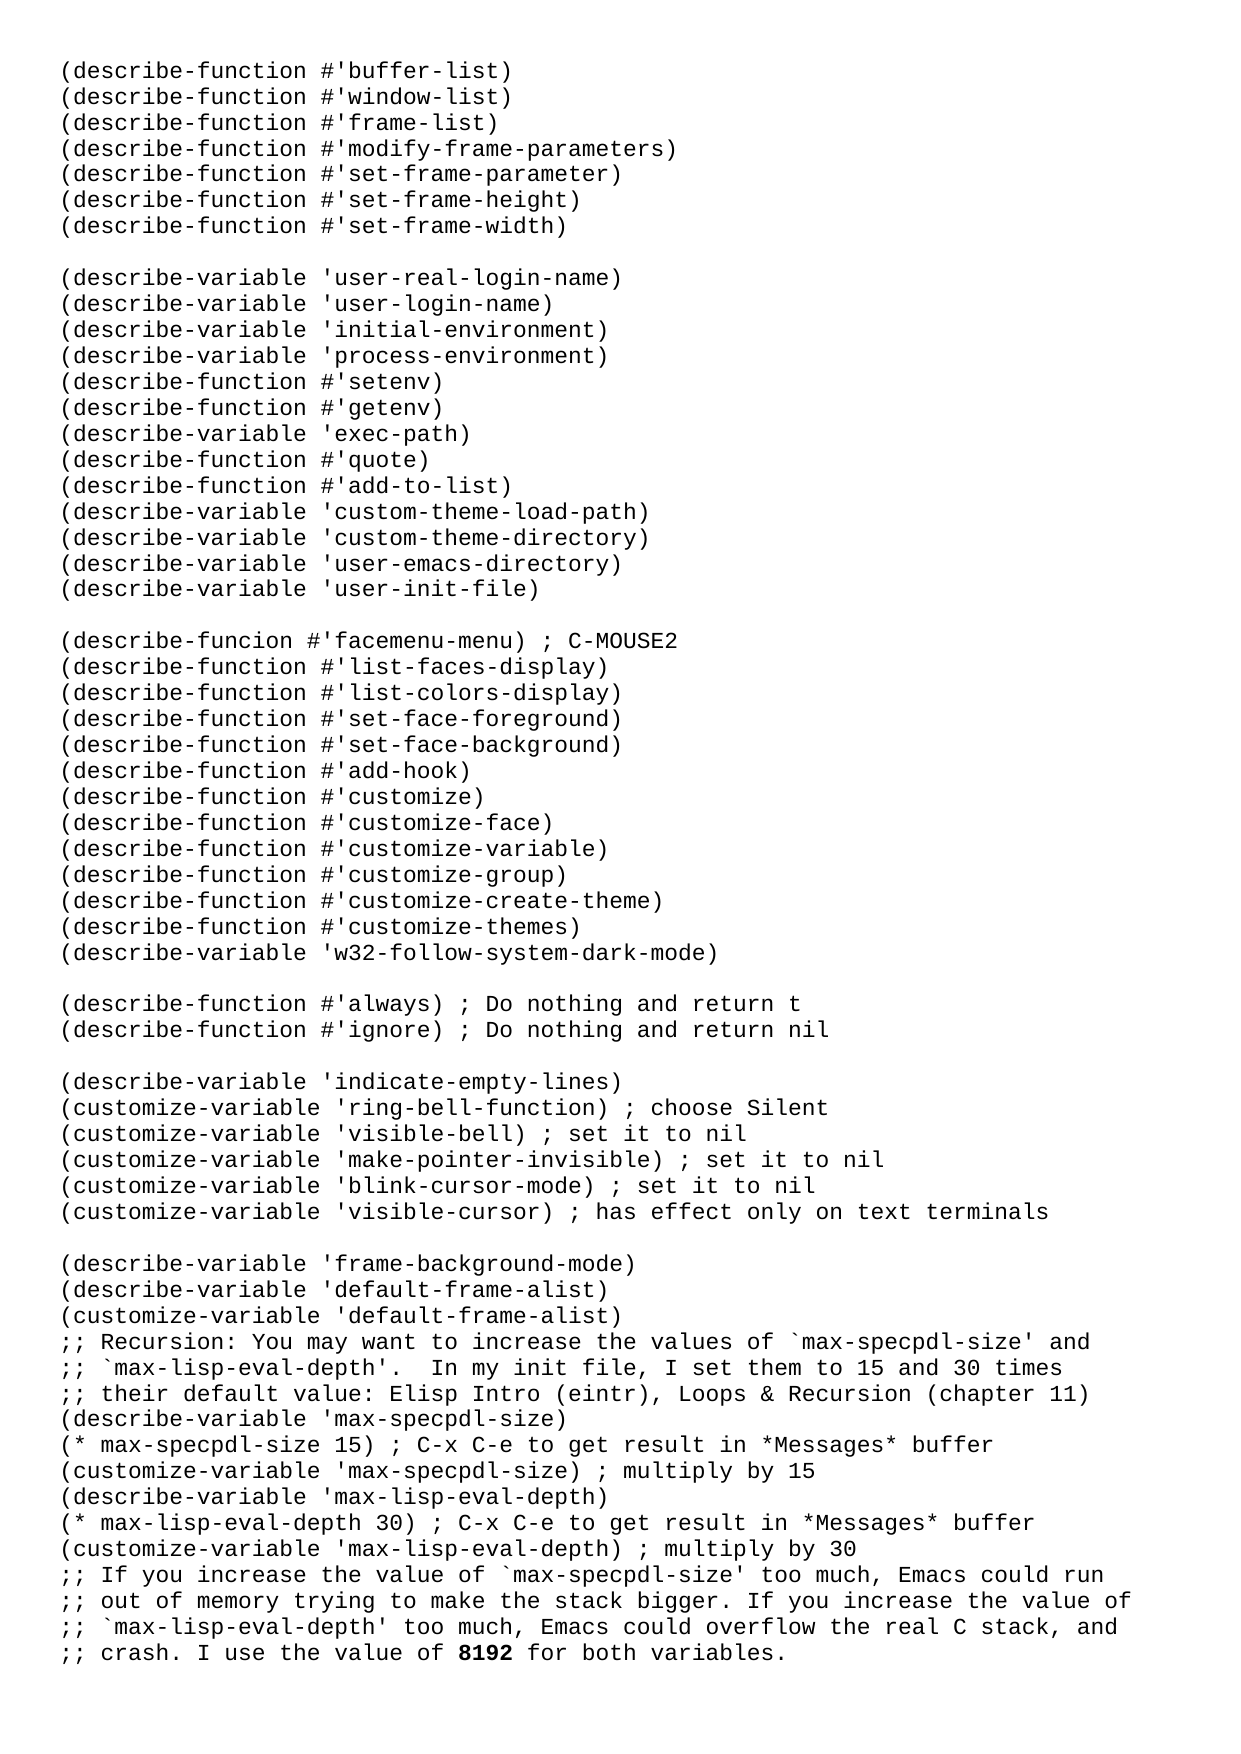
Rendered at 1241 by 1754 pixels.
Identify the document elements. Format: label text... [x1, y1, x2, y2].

text (describe-variable 'custom-theme-directory) [59, 526, 1181, 552]
text (describe-function #'set-face-foreground) [59, 707, 1181, 733]
text (customize-variable 'blink-cursor-mode) ; set it to nil [59, 1174, 1181, 1200]
text (describe-function #'set-frame-width) [59, 215, 1181, 241]
text (* max-lisp-eval-depth 30) ; C-x C-e to get result in *Messages* buffer [59, 1512, 1181, 1537]
text (customize-variable 'max-specpdl-size) ; multiply by 15 [59, 1460, 1181, 1486]
text (customize-variable 'default-frame-alist) [59, 1304, 1181, 1330]
text (describe-function #'add-to-list) [59, 474, 1181, 500]
text (describe-function #'set-face-background) [59, 733, 1181, 759]
text (describe-function #'customize) [59, 785, 1181, 811]
text (describe-function #'frame-list) [59, 111, 1181, 137]
text ;; Recursion: You may want to increase the values of `max-specpdl-size' and [59, 1330, 1181, 1356]
text (describe-variable 'custom-theme-load-path) [59, 500, 1181, 526]
text (describe-function #'list-faces-display) [59, 656, 1181, 682]
text (describe-variable 'indicate-empty-lines) [59, 1071, 1181, 1097]
text (describe-function #'customize-face) [59, 811, 1181, 837]
text (* max-specpdl-size 15) ; C-x C-e to get result in *Messages* buffer [59, 1434, 1181, 1460]
text (describe-function #'setenv) [59, 370, 1181, 396]
text (describe-function #'set-frame-parameter) [59, 163, 1181, 189]
text ;; `max-lisp-eval-depth'. In my init file, I set them to 15 and 30 times [59, 1356, 1181, 1382]
text (describe-variable 'user-init-file) [59, 578, 1181, 604]
text (describe-variable 'user-emacs-directory) [59, 552, 1181, 578]
text (describe-variable 'frame-background-mode) [59, 1252, 1181, 1278]
text ;; crash. I use the value of 8192 for both variables. [59, 1641, 1181, 1667]
text (describe-function #'buffer-list) [59, 59, 1181, 85]
text ;; their default value: Elisp Intro (eintr), Loops & Recursion (chapter 11) [59, 1382, 1181, 1408]
text (customize-variable 'visible-bell) ; set it to nil [59, 1122, 1181, 1148]
text (describe-variable 'process-environment) [59, 344, 1181, 370]
text ;; out of memory trying to make the stack bigger. If you increase the value of [59, 1589, 1181, 1615]
text (describe-variable 'exec-path) [59, 422, 1181, 448]
text (describe-function #'getenv) [59, 396, 1181, 422]
text (customize-variable 'max-lisp-eval-depth) ; multiply by 30 [59, 1537, 1181, 1563]
text (describe-variable 'user-real-login-name) [59, 267, 1181, 292]
text (describe-function #'customize-group) [59, 863, 1181, 889]
text ;; `max-lisp-eval-depth' too much, Emacs could overflow the real C stack, and [59, 1615, 1181, 1641]
text (customize-variable 'make-pointer-invisible) ; set it to nil [59, 1148, 1181, 1174]
text (describe-function #'customize-variable) [59, 837, 1181, 863]
text (describe-variable 'max-specpdl-size) [59, 1408, 1181, 1434]
text ;; If you increase the value of `max-specpdl-size' too much, Emacs could run [59, 1563, 1181, 1589]
text (describe-variable 'user-login-name) [59, 292, 1181, 318]
text (describe-function #'window-list) [59, 85, 1181, 111]
text (describe-variable 'default-frame-alist) [59, 1278, 1181, 1304]
text (describe-function #'customize-themes) [59, 915, 1181, 941]
text (customize-variable 'ring-bell-function) ; choose Silent [59, 1097, 1181, 1122]
text (customize-variable 'visible-cursor) ; has effect only on text terminals [59, 1200, 1181, 1226]
text (describe-variable 'max-lisp-eval-depth) [59, 1486, 1181, 1512]
text (describe-function #'quote) [59, 448, 1181, 474]
text (describe-function #'ignore) ; Do nothing and return nil [59, 1019, 1181, 1045]
text (describe-function #'modify-frame-parameters) [59, 137, 1181, 163]
text (describe-function #'customize-create-theme) [59, 889, 1181, 915]
text (describe-funcion #'facemenu-menu) ; C-MOUSE2 [59, 630, 1181, 656]
text (describe-variable 'w32-follow-system-dark-mode) [59, 941, 1181, 967]
text (describe-function #'set-frame-height) [59, 189, 1181, 215]
text (describe-function #'list-colors-display) [59, 682, 1181, 707]
text (describe-function #'add-hook) [59, 759, 1181, 785]
text (describe-function #'always) ; Do nothing and return t [59, 993, 1181, 1019]
text (describe-variable 'initial-environment) [59, 318, 1181, 344]
